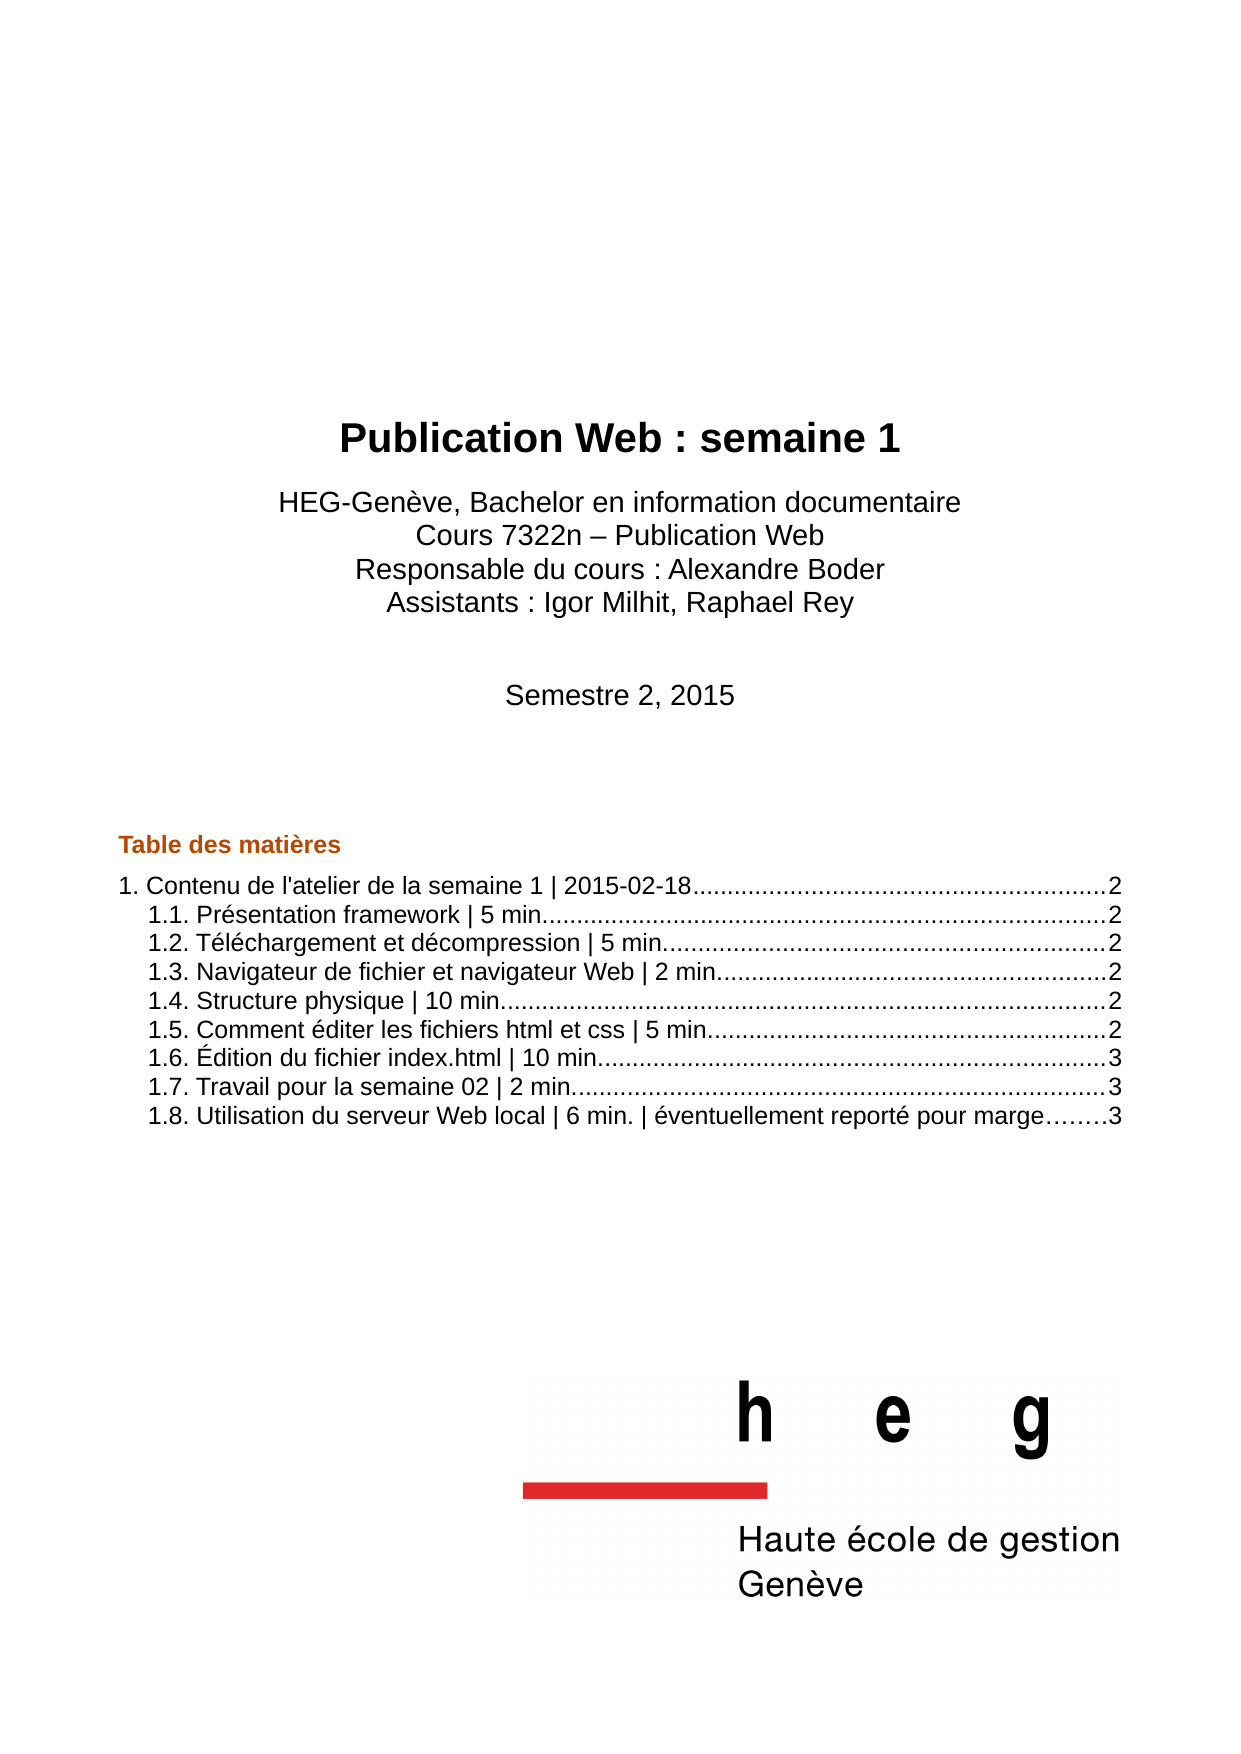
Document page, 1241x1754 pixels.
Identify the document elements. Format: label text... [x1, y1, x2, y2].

subtitle HEG-Genève, Bachelor en information documentaire Cours 7322n – Publication Web Responsable du cours : Alexandre Boder Assistants : Igor Milhit, Raphael Rey [118, 485, 1122, 619]
text 1.7. Travail pour la semaine 02 | 2 min. 3 [148, 1072, 1122, 1101]
text 1. Contenu de l'atelier de la semaine 1 | 2015-02-18 2 [118, 871, 1122, 900]
text 1.1. Présentation framework | 5 min. 2 [148, 900, 1122, 928]
text 1.5. Comment éditer les fichiers html et css | 5 min. 2 [148, 1015, 1122, 1043]
picture [522, 1373, 1123, 1603]
text Semestre 2, 2015 [118, 678, 1122, 712]
text 1.2. Téléchargement et décompression | 5 min. 2 [148, 928, 1122, 957]
text 1.6. Édition du fichier index.html | 10 min. 3 [148, 1043, 1122, 1072]
text 1.4. Structure physique | 10 min. 2 [148, 986, 1122, 1015]
text 1.8. Utilisation du serveur Web local | 6 min. | éventuellement reporté pour marge 3 [148, 1101, 1122, 1130]
subtitle Table des matières [118, 830, 1122, 858]
text 1.3. Navigateur de fichier et navigateur Web | 2 min. 2 [148, 957, 1122, 986]
subtitle Publication Web : semaine 1 [118, 413, 1122, 461]
